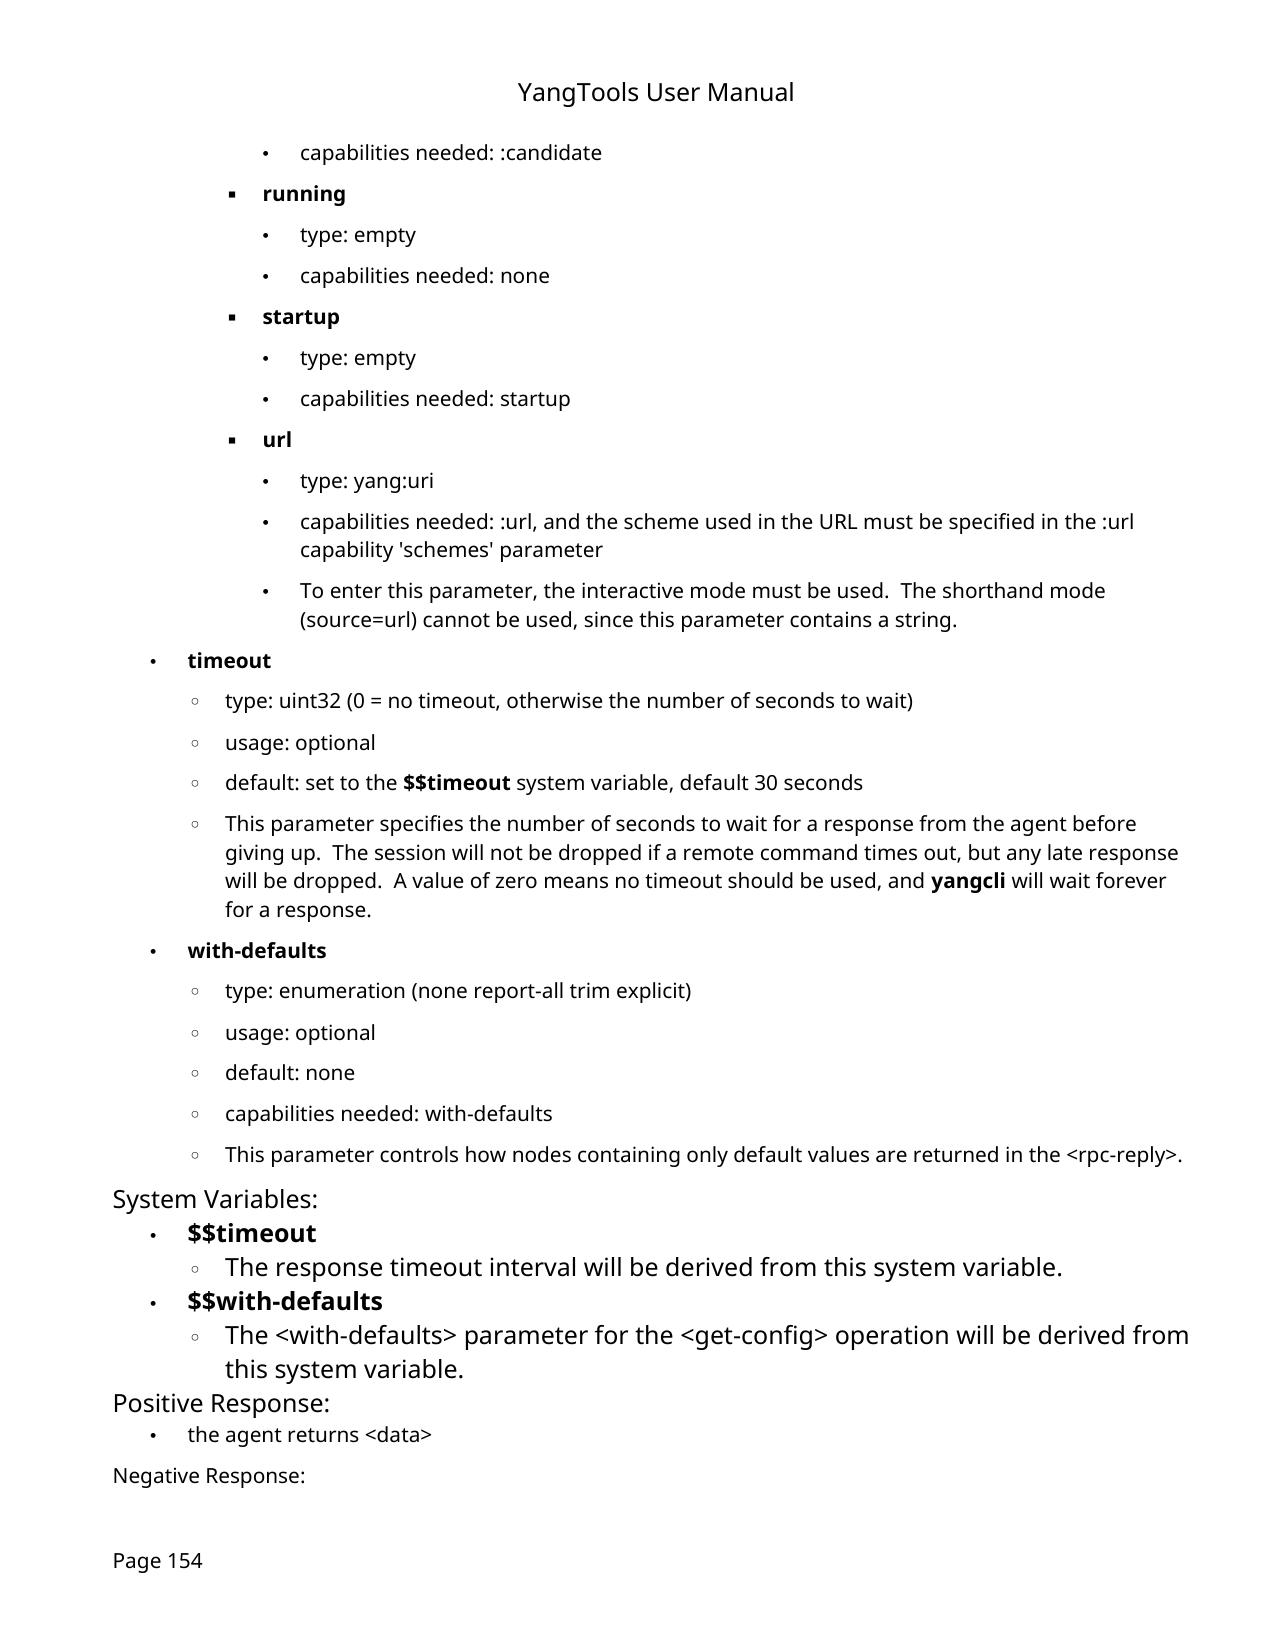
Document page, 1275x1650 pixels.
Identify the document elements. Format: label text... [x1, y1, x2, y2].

list capabilities needed: none [262, 261, 1200, 290]
list default: set to the $$timeout system variable, default 30 seconds [187, 768, 1200, 797]
list capabilities needed: startup [262, 384, 1200, 413]
list timeout [150, 646, 1200, 674]
list $$with-defaults [150, 1283, 1200, 1318]
list type: empty [262, 343, 1200, 372]
list type: yang:uri [262, 466, 1200, 494]
list the agent returns <data> [150, 1420, 1200, 1448]
list with-defaults [150, 936, 1200, 964]
text Negative Response: [112, 1461, 1200, 1489]
list type: uint32 (0 = no timeout, otherwise the number of seconds to wait) [187, 687, 1200, 715]
list type: enumeration (none report-all trim explicit) [187, 977, 1200, 1005]
text Positive Response: [112, 1386, 1200, 1420]
list startup [225, 302, 1200, 331]
list To enter this parameter, the interactive mode must be used. The shorthand mode (source=url) cannot be used, since this parameter contains a string. [262, 576, 1200, 633]
list capabilities needed: with-defaults [187, 1099, 1200, 1128]
list $$timeout [150, 1215, 1200, 1249]
list usage: optional [187, 728, 1200, 756]
list capabilities needed: :url, and the scheme used in the URL must be specified in the :url capability 'schemes' parameter [262, 507, 1200, 564]
list usage: optional [187, 1018, 1200, 1046]
list This parameter controls how nodes containing only default values are returned in the <rpc-reply>. [187, 1140, 1200, 1169]
list default: none [187, 1058, 1200, 1087]
list url [225, 425, 1200, 453]
list capabilities needed: :candidate [262, 138, 1200, 167]
list This parameter specifies the number of seconds to wait for a response from the agent before giving up. The session will not be dropped if a remote command times out, but any late response will be dropped. A value of zero means no timeout should be used, and yangcli will wait forever for a response. [187, 809, 1200, 923]
list The <with-defaults> parameter for the <get-config> operation will be derived from this system variable. [187, 1318, 1200, 1386]
list running [225, 179, 1200, 208]
list The response timeout interval will be derived from this system variable. [187, 1249, 1200, 1283]
text System Variables: [112, 1181, 1200, 1215]
list type: empty [262, 220, 1200, 249]
